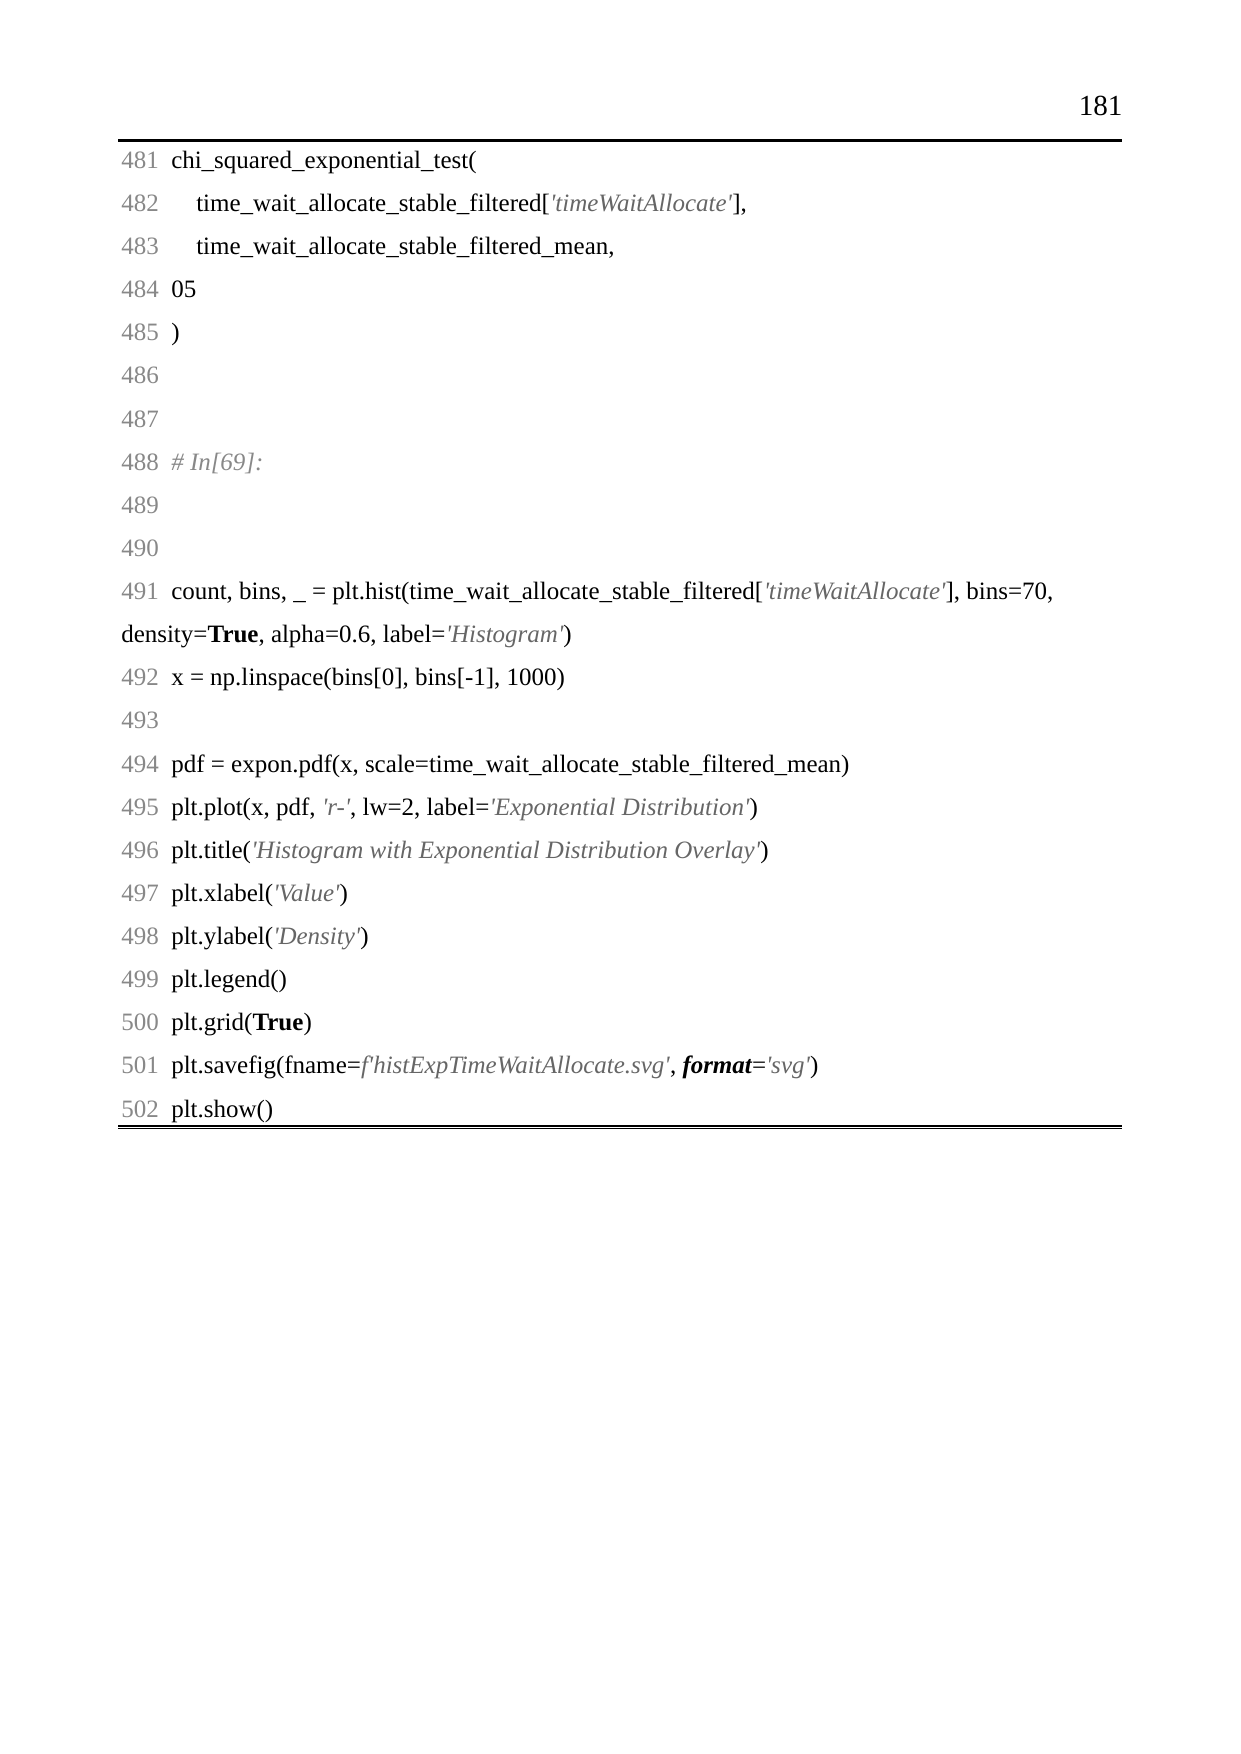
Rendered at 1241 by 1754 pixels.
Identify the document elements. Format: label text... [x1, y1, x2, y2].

text 487 [118, 397, 1122, 432]
text 497 plt.xlabel('Value') [118, 872, 1122, 907]
text 488 # In[69]: [118, 441, 1122, 476]
text 495 plt.plot(x, pdf, 'r-', lw=2, label='Exponential Distribution') [118, 786, 1122, 821]
text 491 count, bins, _ = plt.hist(time_wait_allocate_stable_filtered['timeWaitAllocate'], bins=70, density=True, alpha=0.6, label='Histogram') [118, 570, 1122, 648]
text 484 05 [118, 268, 1122, 303]
text 492 x = np.linspace(bins[0], bins[-1], 1000) [118, 656, 1122, 691]
text 494 pdf = expon.pdf(x, scale=time_wait_allocate_stable_filtered_mean) [118, 742, 1122, 777]
text 502 plt.show() [118, 1087, 1122, 1125]
text 501 plt.savefig(fname=f'histExpTimeWaitAllocate.svg', format='svg') [118, 1044, 1122, 1079]
text 499 plt.legend() [118, 958, 1122, 993]
text 498 plt.ylabel('Density') [118, 915, 1122, 950]
text 485 ) [118, 311, 1122, 346]
text 483 time_wait_allocate_stable_filtered_mean, [118, 225, 1122, 260]
text 481 chi_squared_exponential_test( [118, 142, 1122, 174]
text 482 time_wait_allocate_stable_filtered['timeWaitAllocate'], [118, 182, 1122, 217]
text 490 [118, 527, 1122, 562]
text 496 plt.title('Histogram with Exponential Distribution Overlay') [118, 829, 1122, 864]
text 486 [118, 354, 1122, 389]
text 489 [118, 484, 1122, 519]
text 500 plt.grid(True) [118, 1001, 1122, 1036]
text 493 [118, 699, 1122, 734]
